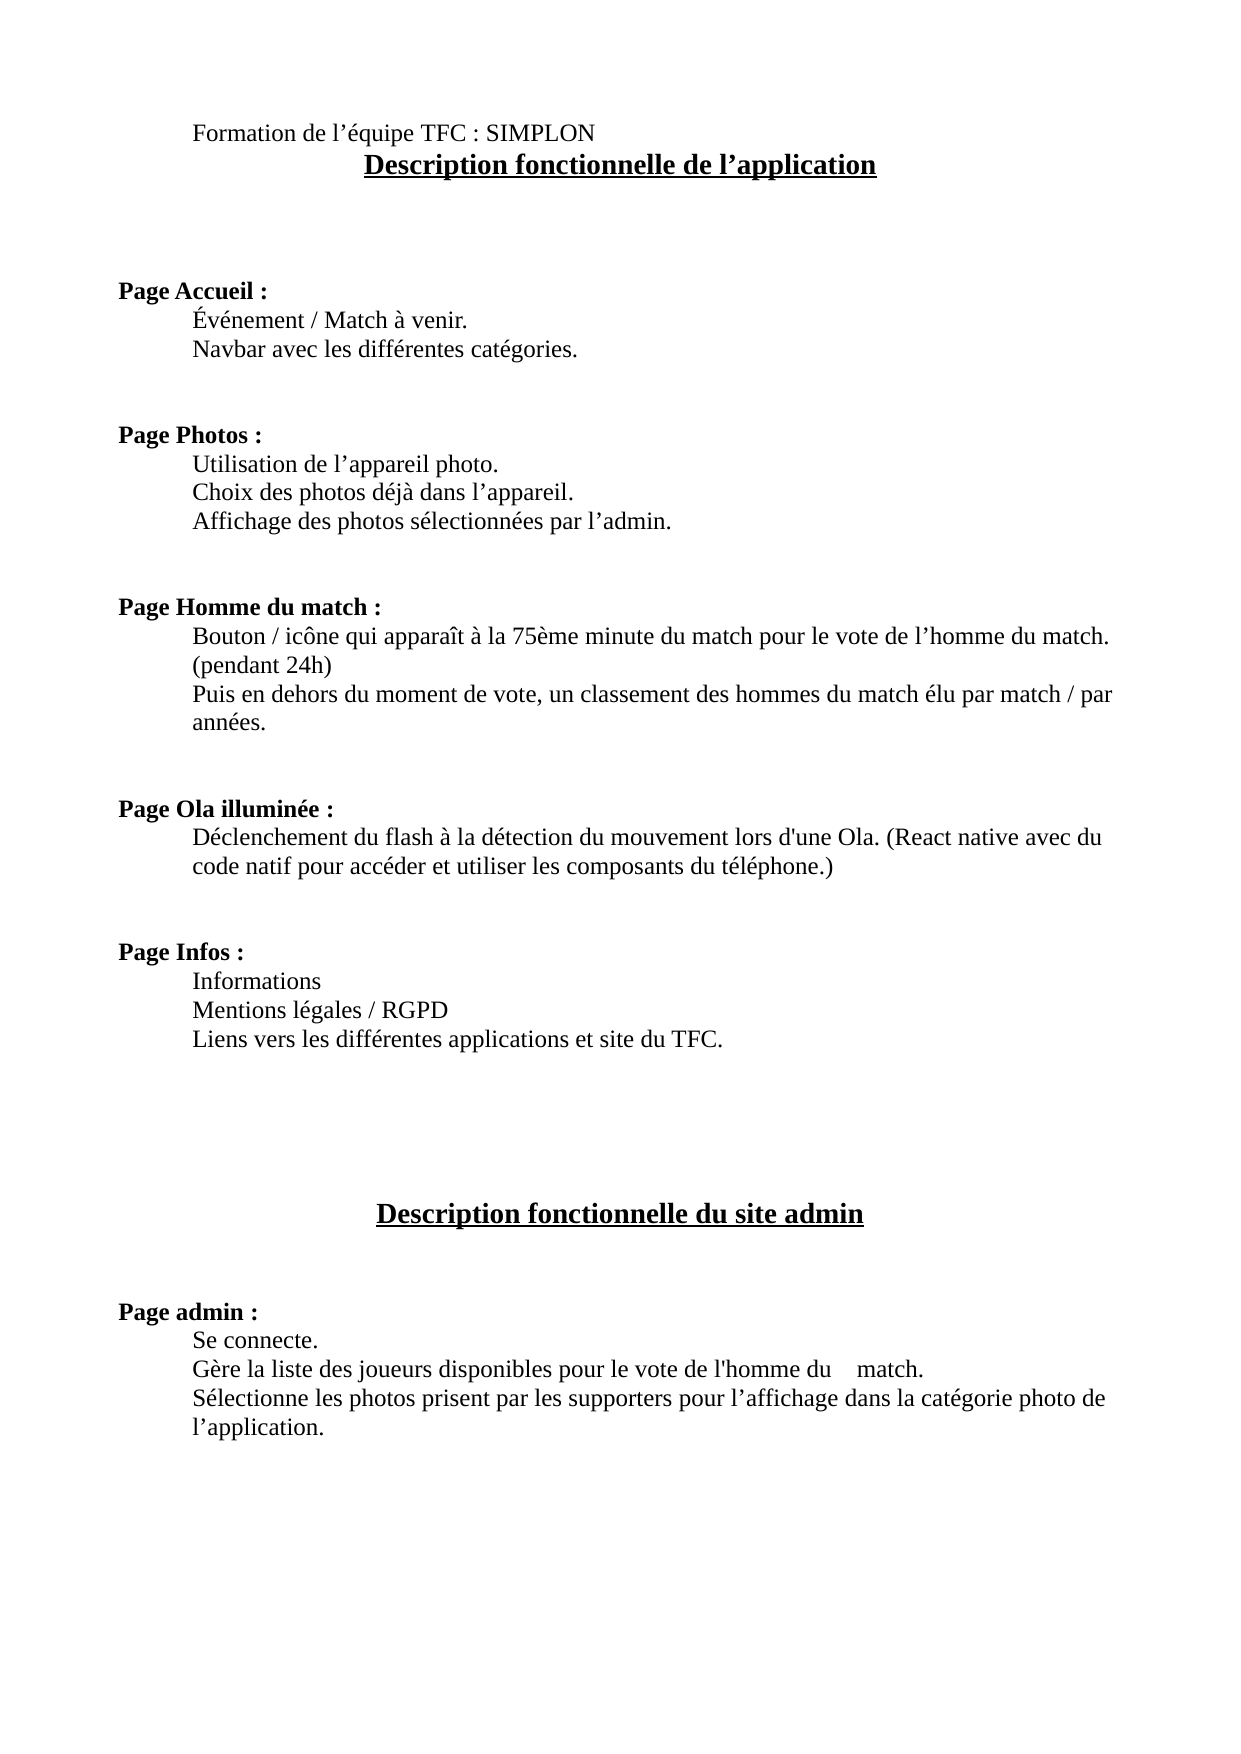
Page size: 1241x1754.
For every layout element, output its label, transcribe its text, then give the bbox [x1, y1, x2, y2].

text Puis en dehors du moment de vote, un classement des hommes du match élu par match / par années. [118, 679, 1122, 736]
text Choix des photos déjà dans l’appareil. [118, 477, 1122, 506]
text Formation de l’équipe TFC : SIMPLON [118, 118, 1122, 147]
text Description fonctionnelle de l’application [118, 147, 1122, 180]
text Informations [118, 966, 1122, 995]
text Page Homme du match : [118, 592, 1122, 621]
text Page Photos : [118, 420, 1122, 449]
text Se connecte. [118, 1326, 1122, 1354]
text Liens vers les différentes applications et site du TFC. [118, 1024, 1122, 1052]
text Page Ola illuminée : [118, 794, 1122, 822]
text Navbar avec les différentes catégories. [118, 334, 1122, 362]
text Utilisation de l’appareil photo. [118, 449, 1122, 477]
text Mentions légales / RGPD [118, 995, 1122, 1024]
text Gère la liste des joueurs disponibles pour le vote de l'homme du match. [118, 1354, 1122, 1383]
text Affichage des photos sélectionnées par l’admin. [118, 506, 1122, 535]
text Page Accueil : [118, 276, 1122, 305]
text Page admin : [118, 1297, 1122, 1326]
text Description fonctionnelle du site admin [118, 1196, 1122, 1230]
text Déclenchement du flash à la détection du mouvement lors d'une Ola. (React native avec du code natif pour accéder et utiliser les composants du téléphone.) [118, 822, 1122, 880]
text Sélectionne les photos prisent par les supporters pour l’affichage dans la catégorie photo de l’application. [118, 1383, 1122, 1441]
text Événement / Match à venir. [118, 305, 1122, 334]
text Bouton / icône qui apparaît à la 75ème minute du match pour le vote de l’homme du match. (pendant 24h) [118, 621, 1122, 679]
text Page Infos : [118, 937, 1122, 966]
